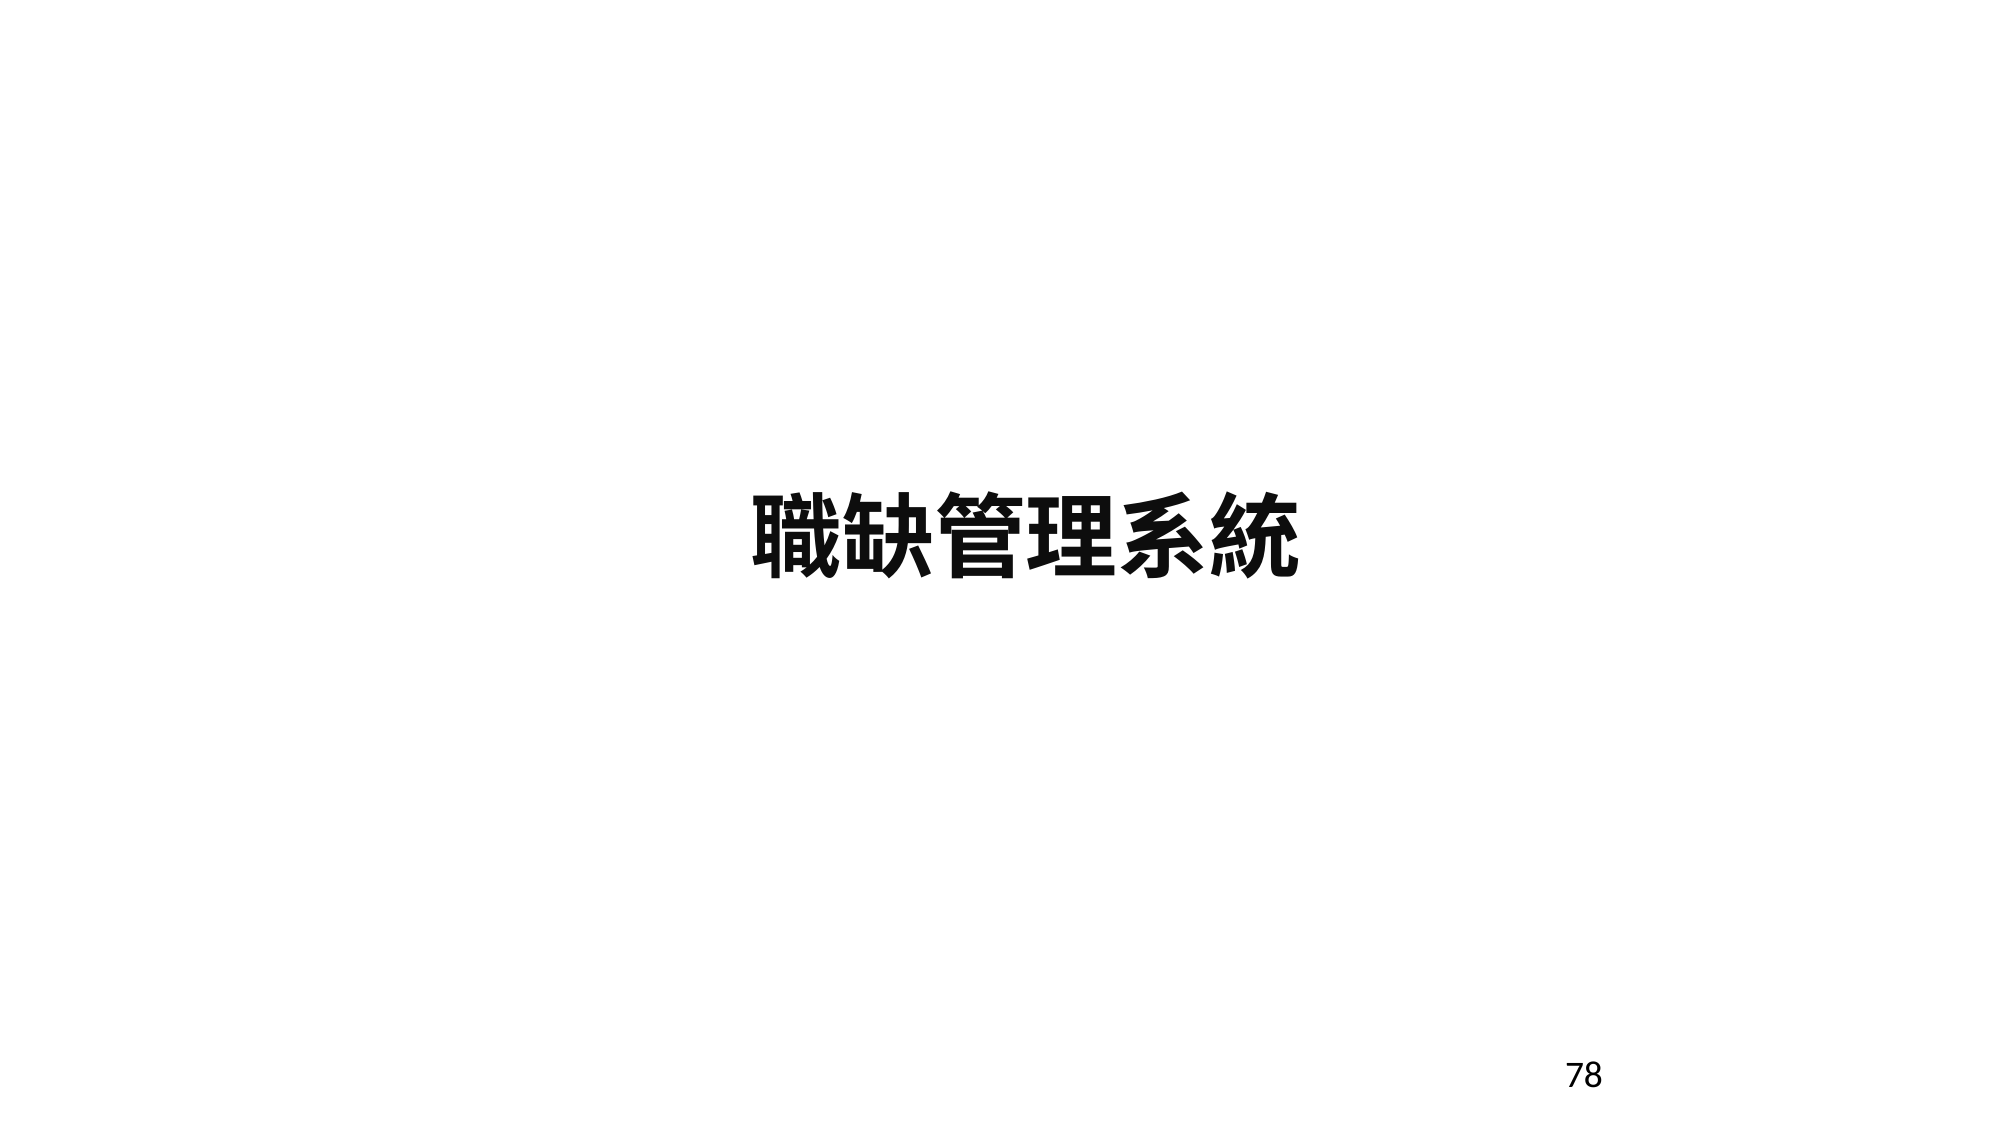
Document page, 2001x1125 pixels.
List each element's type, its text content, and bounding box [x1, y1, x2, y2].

text_box [1550, 1042, 2000, 1103]
text_box 職缺管理系統 [736, 471, 1316, 596]
